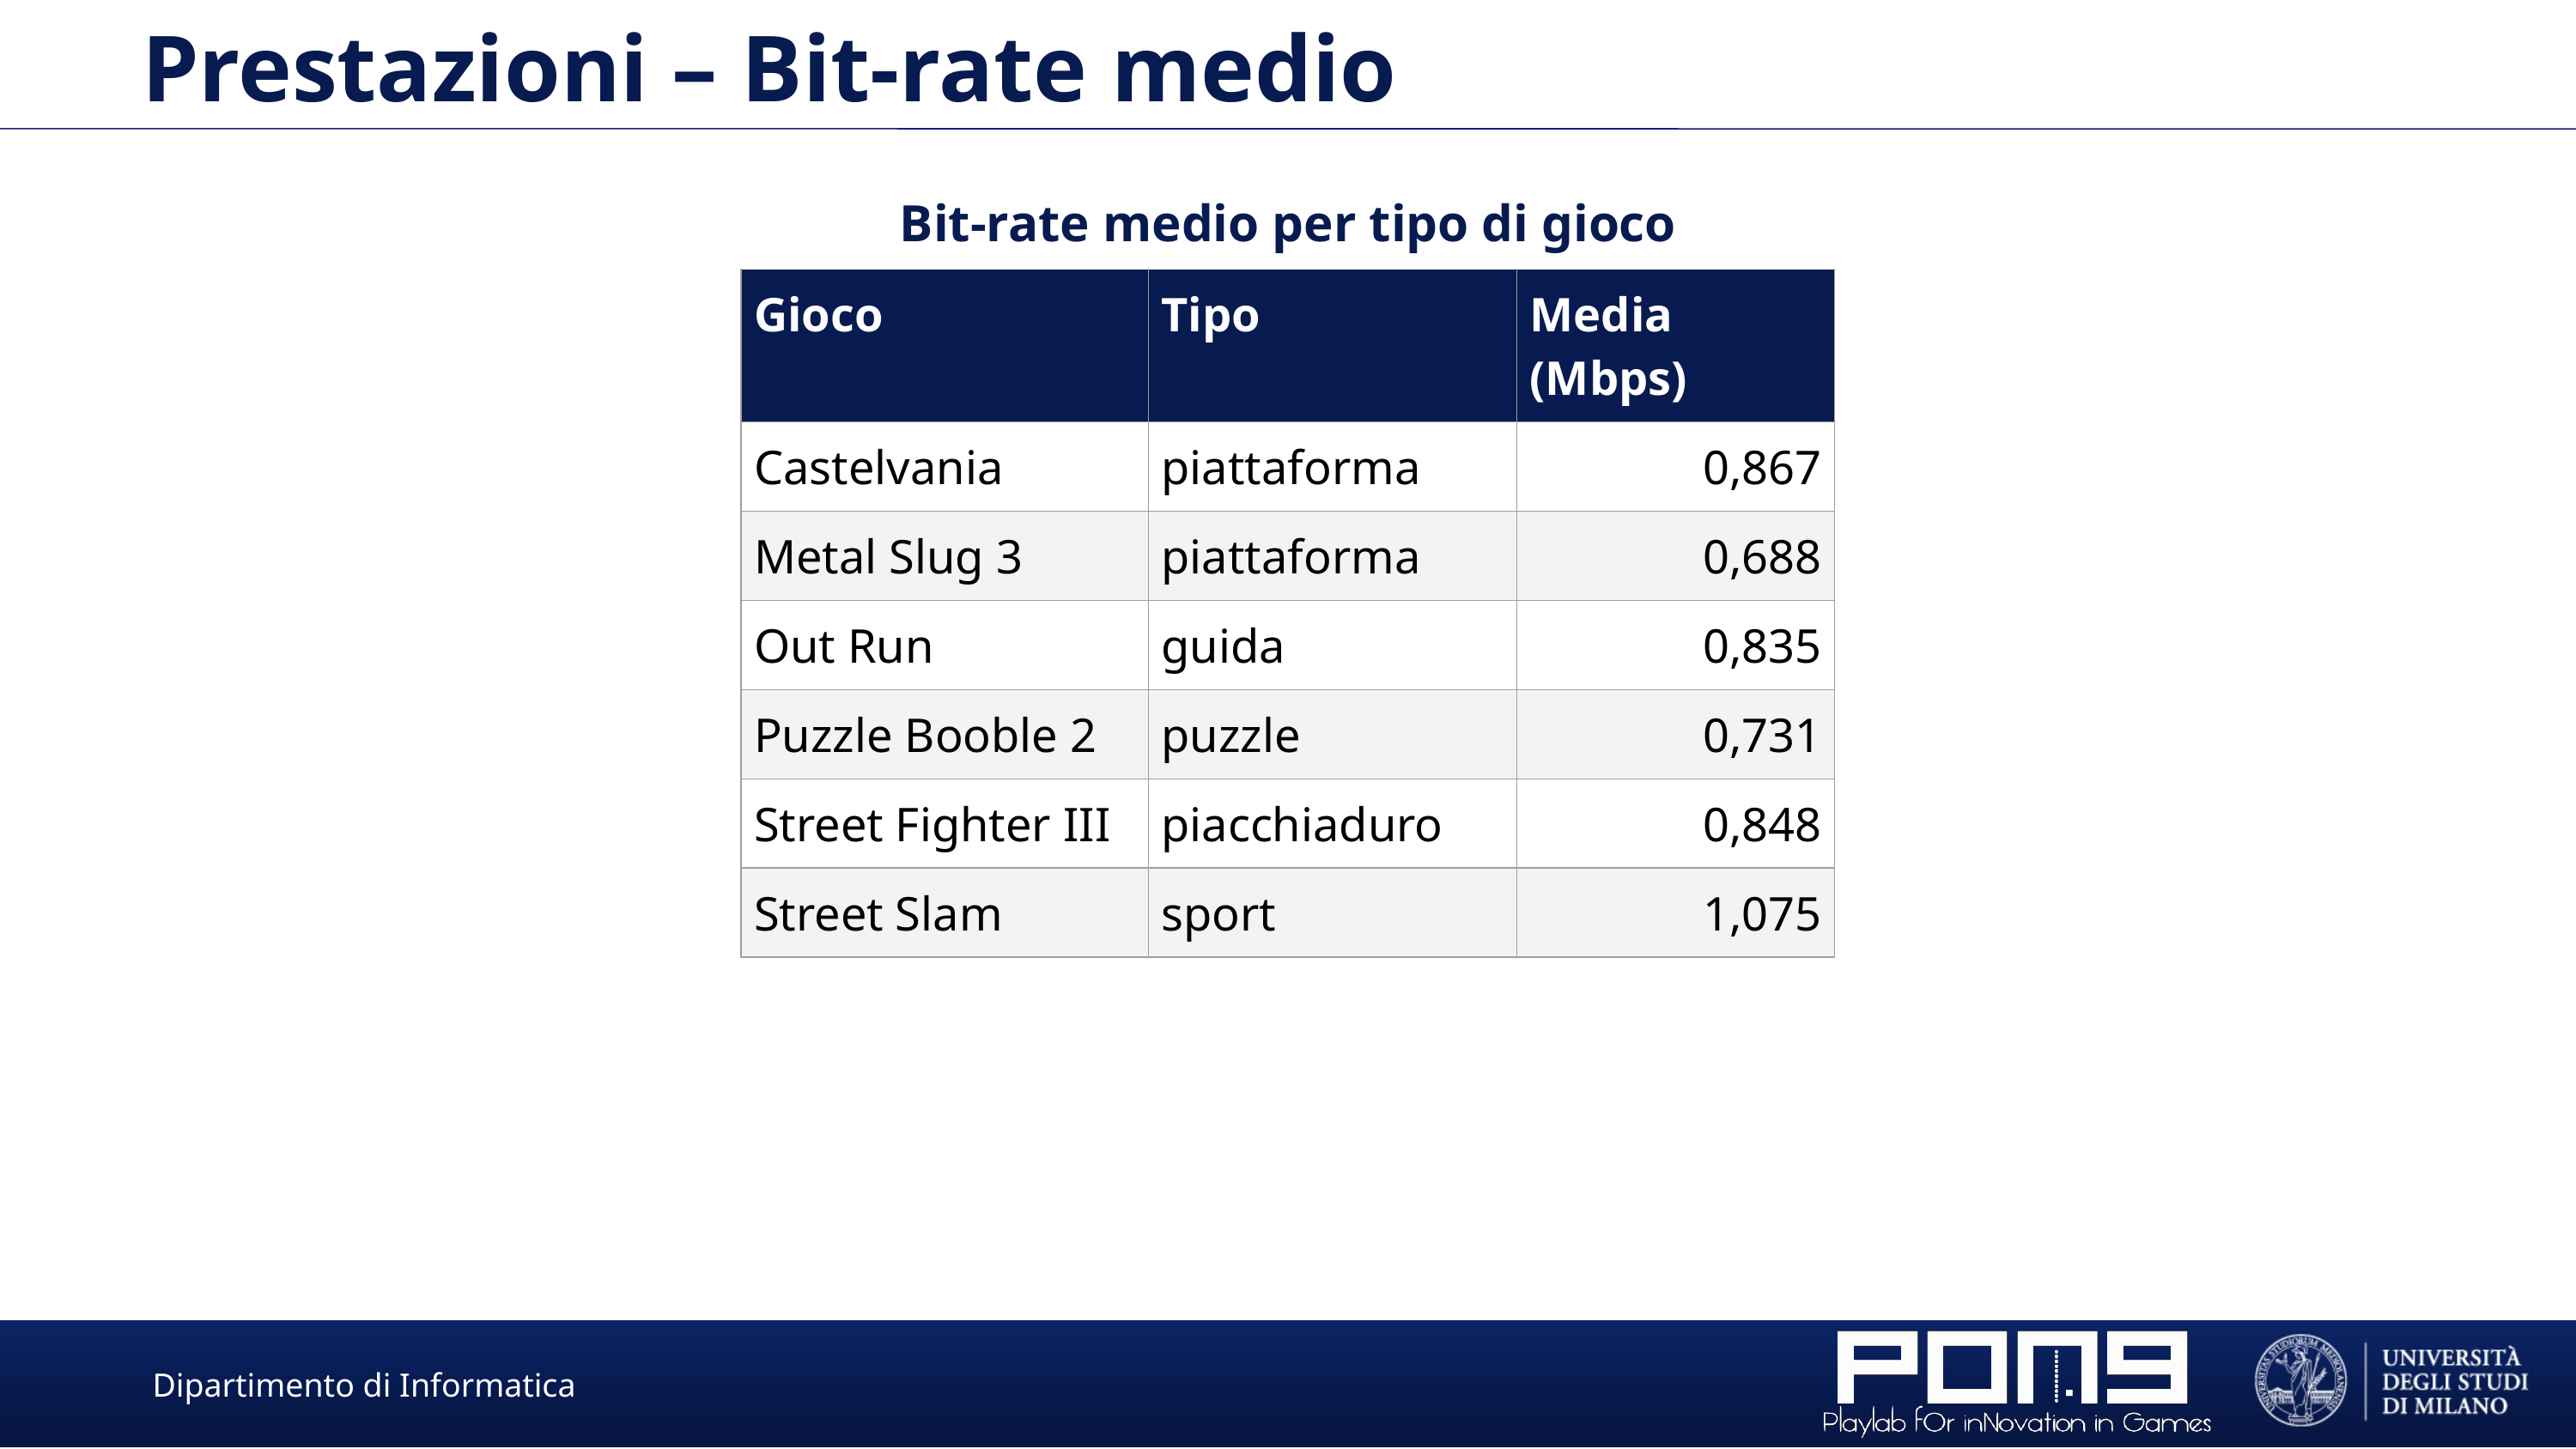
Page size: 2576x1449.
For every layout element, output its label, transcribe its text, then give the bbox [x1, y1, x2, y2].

table_cell 0,867 [1517, 422, 1834, 511]
table_cell guida [1149, 601, 1516, 689]
table_cell Puzzle Booble 2 [742, 690, 1148, 779]
table_cell piacchiaduro [1149, 779, 1516, 867]
table_cell 0,848 [1517, 779, 1834, 867]
picture [0, 1320, 2576, 1447]
table_cell 1,075 [1517, 869, 1834, 956]
table_cell Castelvania [742, 422, 1148, 511]
table_cell Metal Slug 3 [742, 512, 1148, 600]
table_cell Gioco [742, 270, 1148, 421]
table_cell sport [1149, 869, 1516, 956]
table_header Bit-rate medio per tipo di gioco [742, 176, 1834, 269]
table_cell Street Slam [742, 869, 1148, 956]
table_cell 0,688 [1517, 512, 1834, 600]
table_cell puzzle [1149, 690, 1516, 779]
table_cell Media (Mbps) [1517, 270, 1834, 421]
table_cell Out Run [742, 601, 1148, 689]
table_cell piattaforma [1149, 422, 1516, 511]
title Prestazioni – Bit-rate medio [118, 0, 2308, 124]
table_cell Street Fighter III [742, 779, 1148, 867]
table_cell 0,731 [1517, 690, 1834, 779]
text_box Dipartimento di Informatica [129, 1336, 1245, 1433]
table_cell 0,835 [1517, 601, 1834, 689]
table_cell piattaforma [1149, 512, 1516, 600]
table_cell Tipo [1149, 270, 1516, 421]
